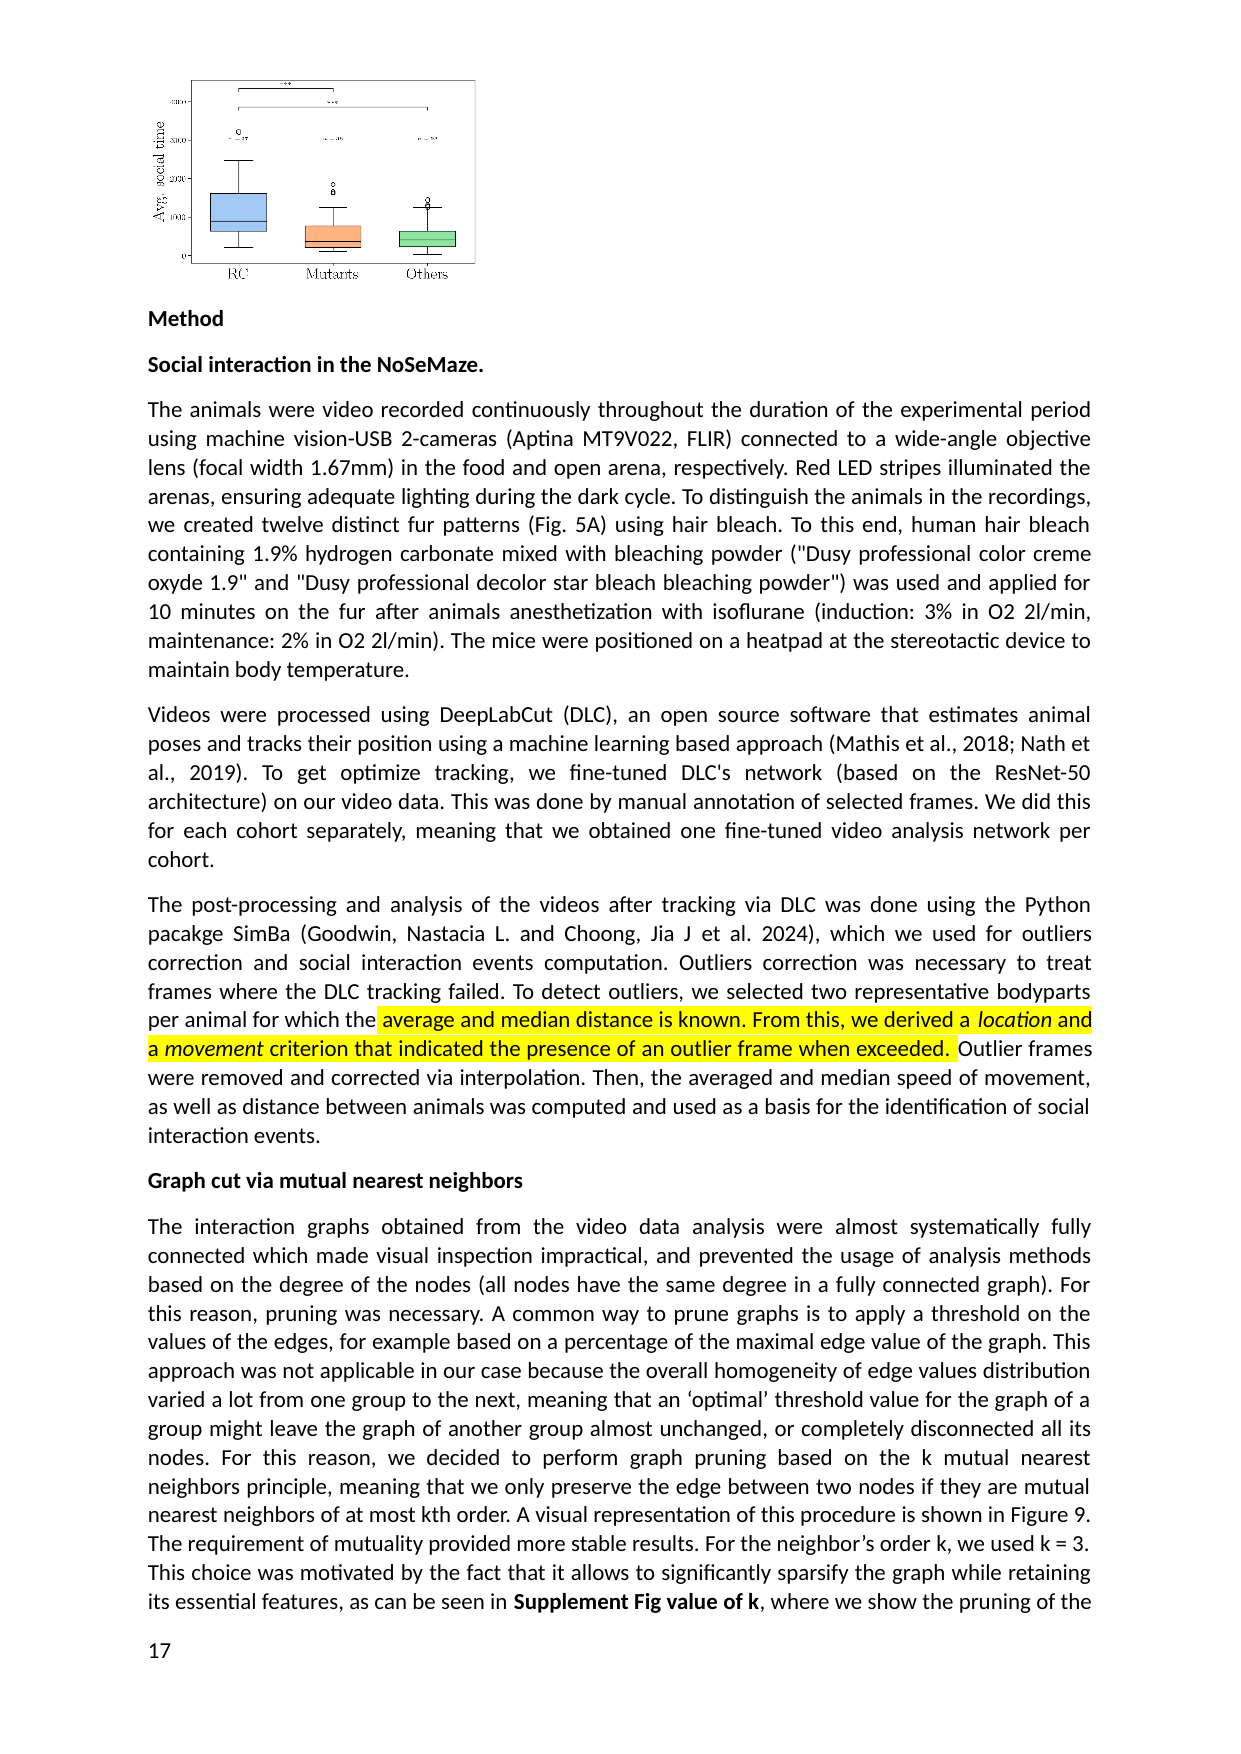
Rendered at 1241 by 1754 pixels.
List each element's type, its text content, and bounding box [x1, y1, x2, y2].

list Graph cut via mutual nearest neighbors [148, 1167, 1093, 1194]
list The post-processing and analysis of the videos after tracking via DLC was done using the Python pacakge SimBa (Goodwin, Nastacia L. and Choong, Jia J et al. 2024), which we used for outliers correction and social interaction events computation. Outliers correction was necessary to treat frames where the DLC tracking failed. To detect outliers, we selected two representative bodyparts per animal for which the average and median distance is known. From this, we derived a location and a movement criterion that indicated the presence of an outlier frame when exceeded. Outlier frames were removed and corrected via interpolation. Then, the averaged and median speed of movement, as well as distance between animals was computed and used as a basis for the identification of social interaction events. [148, 890, 1093, 1149]
list Videos were processed using DeepLabCut (DLC), an open source software that estimates animal poses and tracks their position using a machine learning based approach (Mathis et al., 2018; Nath et al., 2019). To get optimize tracking, we fine-tuned DLC's network (based on the ResNet-50 architecture) on our video data. This was done by manual annotation of selected frames. We did this for each cohort separately, meaning that we obtained one fine-tuned video analysis network per cohort. [148, 700, 1093, 873]
text Method [148, 304, 1093, 332]
list The animals were video recorded continuously throughout the duration of the experimental period using machine vision-USB 2-cameras (Aptina MT9V022, FLIR) connected to a wide-angle objective lens (focal width 1.67mm) in the food and open arena, respectively. Red LED stripes illuminated the arenas, ensuring adequate lighting during the dark cycle. To distinguish the animals in the recordings, we created twelve distinct fur patterns (Fig. 5A) using hair bleach. To this end, human hair bleach containing 1.9% hydrogen carbonate mixed with bleaching powder ("Dusy professional color creme oxyde 1.9" and "Dusy professional decolor star bleach bleaching powder") was used and applied for 10 minutes on the fur after animals anesthetization with isoflurane (induction: 3% in O2 2l/min, maintenance: 2% in O2 2l/min). The mice were positioned on a heatpad at the stereotactic device to maintain body temperature. [148, 395, 1093, 683]
list Social interaction in the NoSeMaze. [148, 350, 1093, 378]
list The interaction graphs obtained from the video data analysis were almost systematically fully connected which made visual inspection impractical, and prevented the usage of analysis methods based on the degree of the nodes (all nodes have the same degree in a fully connected graph). For this reason, pruning was necessary. A common way to prune graphs is to apply a threshold on the values of the edges, for example based on a percentage of the maximal edge value of the graph. This approach was not applicable in our case because the overall homogeneity of edge values distribution varied a lot from one group to the next, meaning that an ‘optimal’ threshold value for the graph of a group might leave the graph of another group almost unchanged, or completely disconnected all its nodes. For this reason, we decided to perform graph pruning based on the k mutual nearest neighbors principle, meaning that we only preserve the edge between two nodes if they are mutual nearest neighbors of at most kth order. A visual representation of this procedure is shown in Figure 9. The requirement of mutuality provided more stable results. For the neighbor’s order k, we used k = 3. This choice was motivated by the fact that it allows to significantly sparsify the graph while retaining its essential features, as can be seen in Supplement Fig value of k, where we show the pruning of the [148, 1212, 1093, 1615]
